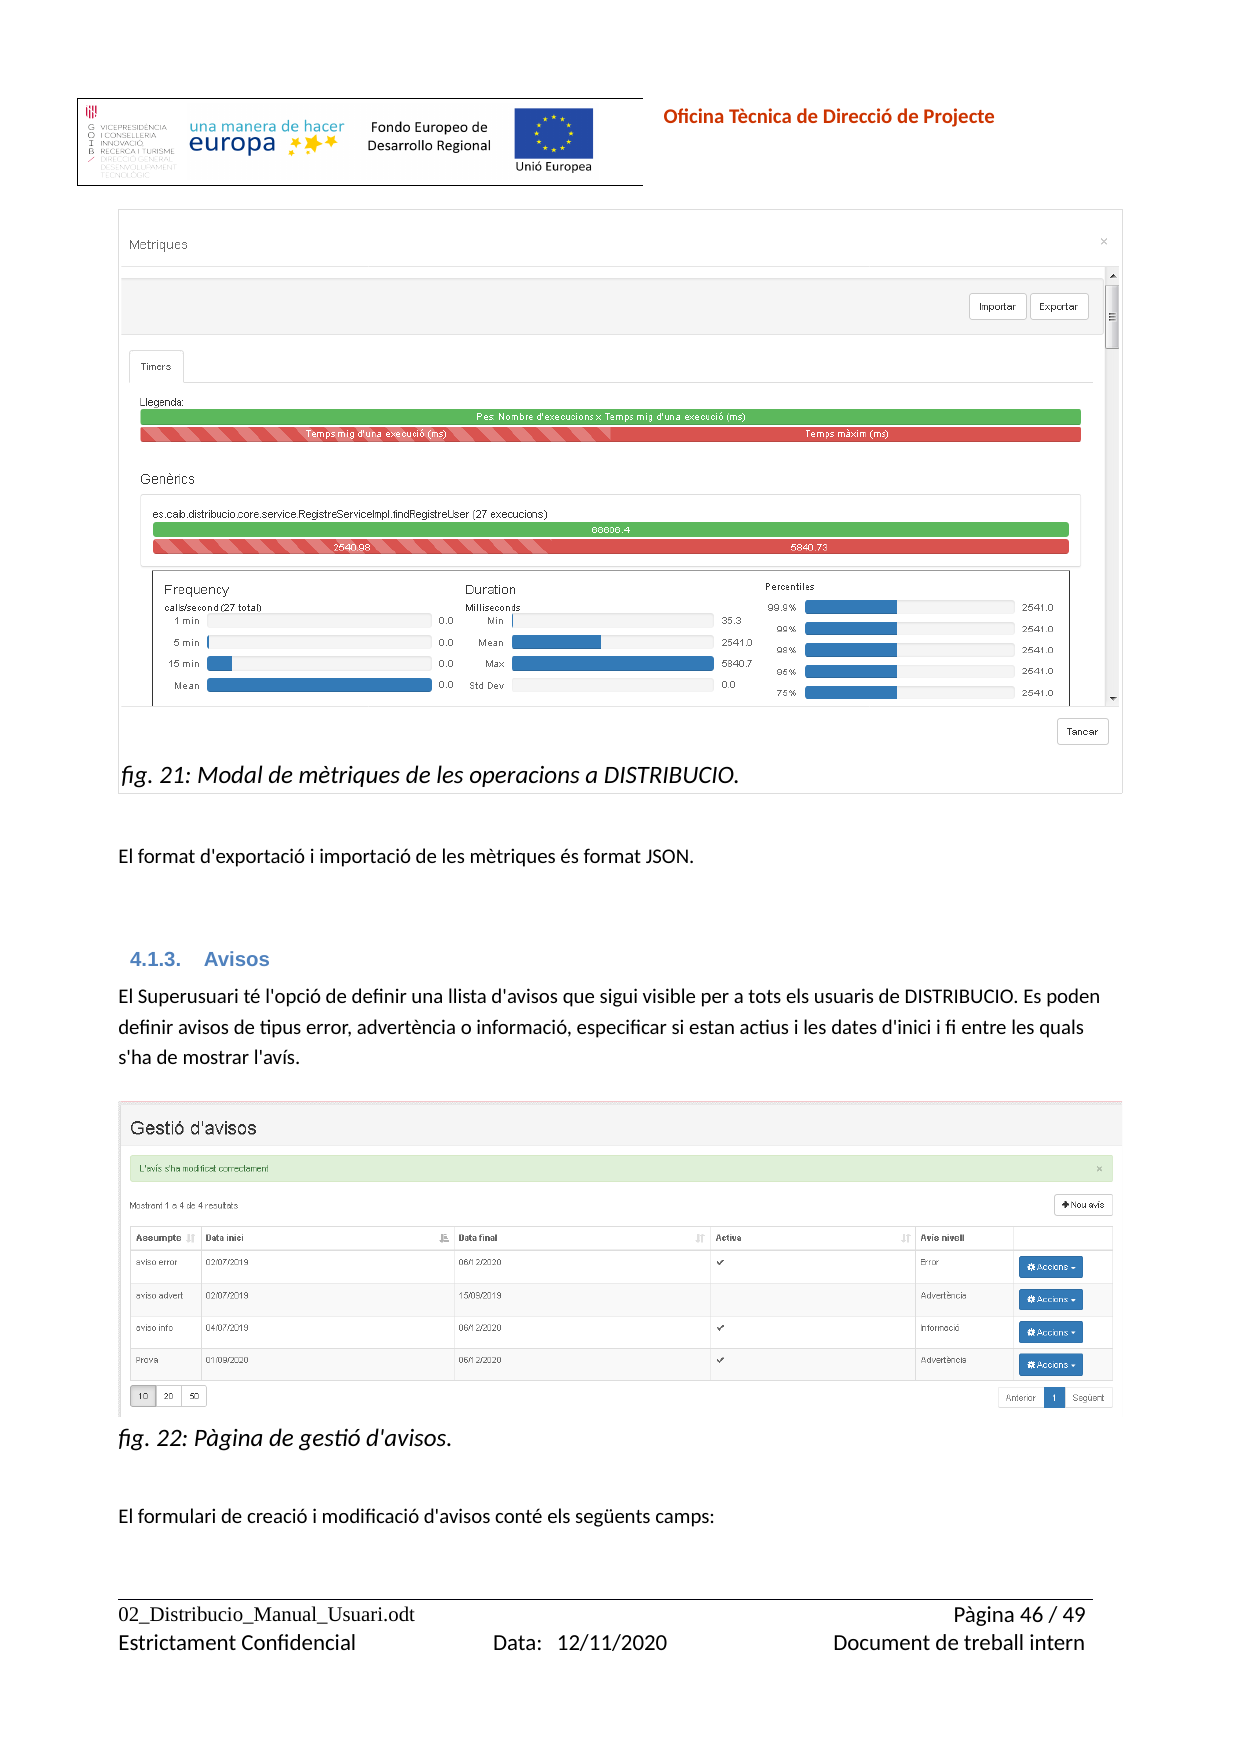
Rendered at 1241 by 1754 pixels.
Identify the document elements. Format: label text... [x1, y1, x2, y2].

text El format d'exportació i importació de les mètriques és format JSON. [118, 843, 1122, 868]
text fig. 22: Pàgina de gestió d'avisos. [118, 1417, 1122, 1453]
picture [82, 103, 181, 180]
picture [187, 103, 599, 180]
text El Superusuari té l'opció de definir una llista d'avisos que sigui visible per a tots els usuaris de DISTRIBUCIO. Es poden definir avisos de tipus error, advertència o informació, especificar si estan actius i les dates d'inici i fi entre les quals s'ha de mostrar l'avís. [118, 983, 1122, 1070]
text fig. 21: Modal de mètriques de les operacions a DISTRIBUCIO. [121, 754, 1119, 790]
subtitle Avisos [130, 948, 1122, 971]
text El formulari de creació i modificació d'avisos conté els següents camps: [118, 1503, 1122, 1528]
picture [121, 225, 1119, 754]
picture [118, 1101, 1123, 1417]
